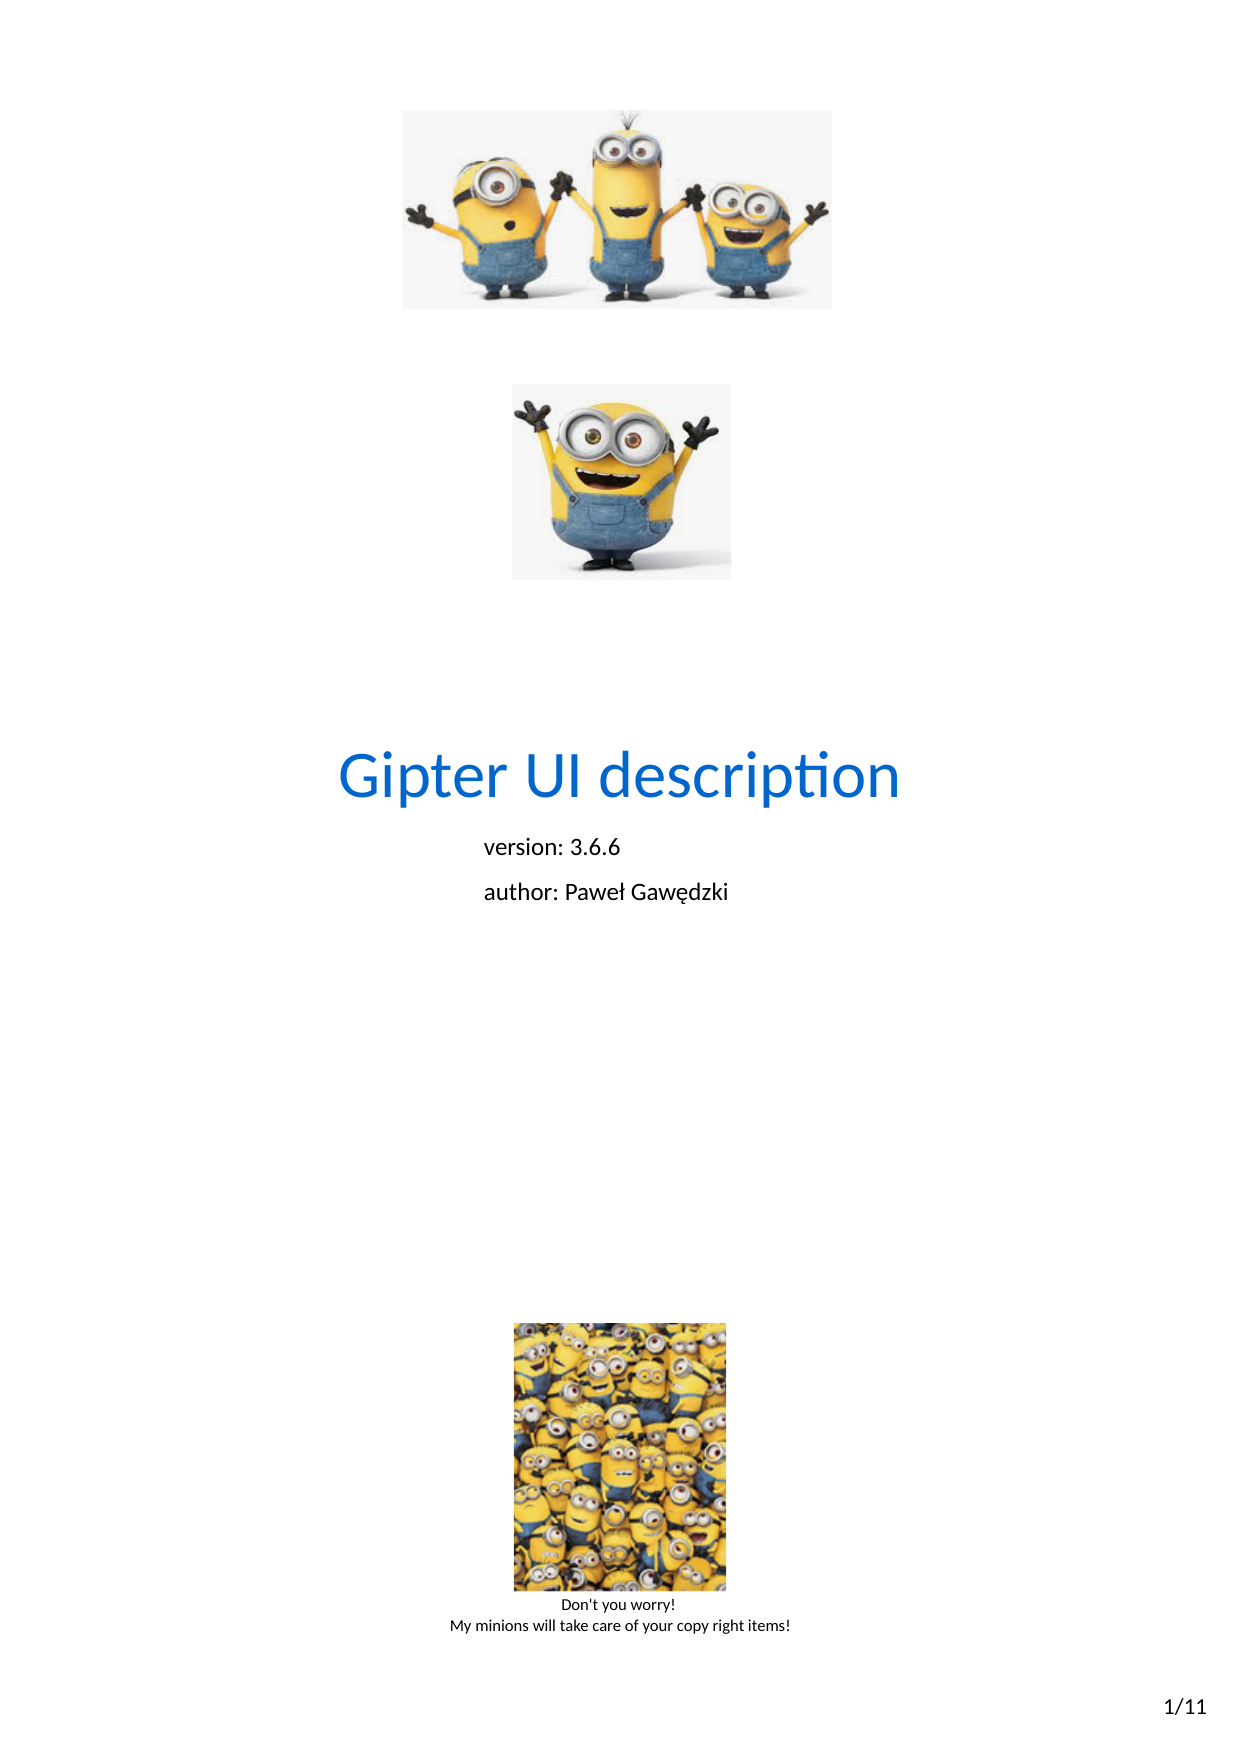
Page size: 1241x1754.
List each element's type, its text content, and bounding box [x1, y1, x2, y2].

picture [513, 1323, 727, 1593]
text version: 3.6.6 [34, 831, 1207, 862]
text Don't you worry! My minions will take care of your copy right items! [34, 1593, 1207, 1636]
picture [508, 384, 732, 580]
picture [401, 110, 839, 309]
text author: Paweł Gawędzki [34, 876, 1207, 907]
text Gipter UI description [34, 733, 1207, 814]
